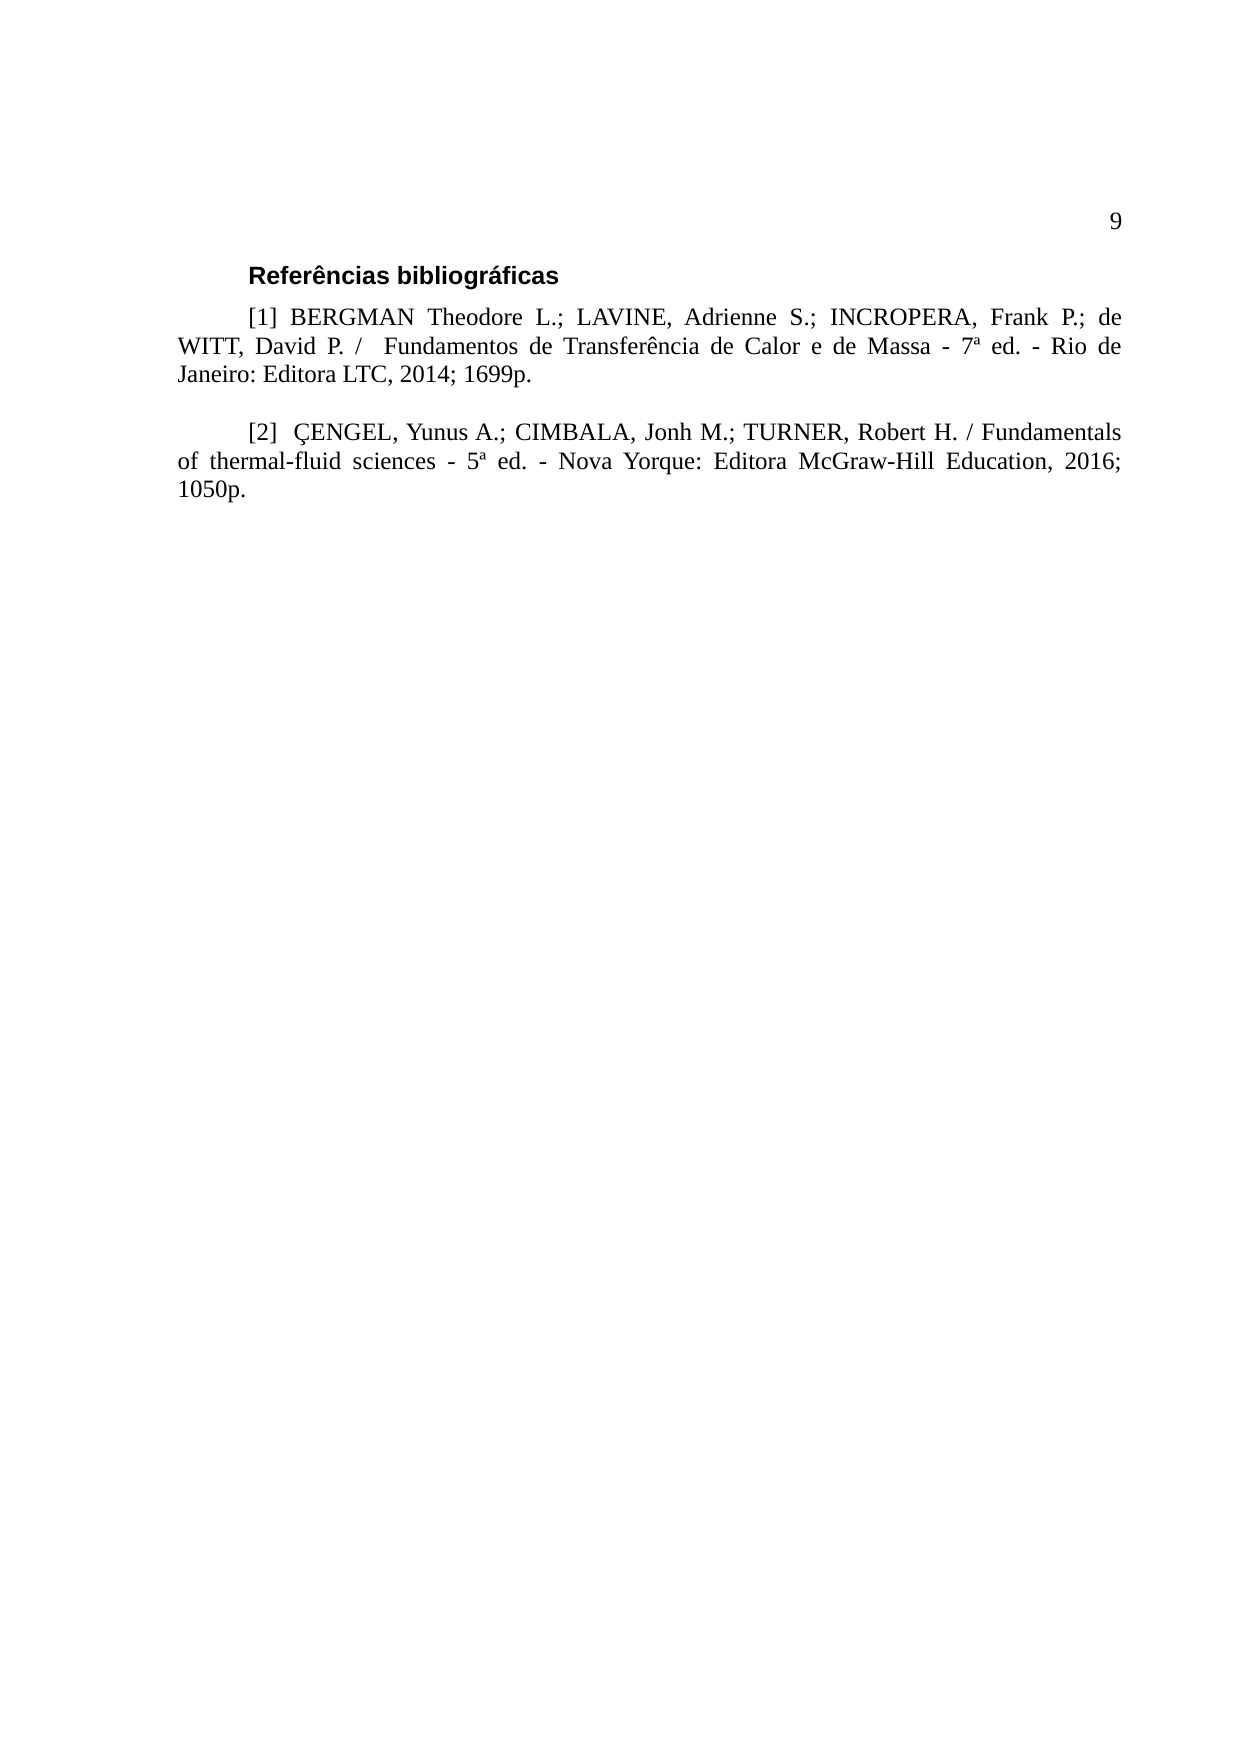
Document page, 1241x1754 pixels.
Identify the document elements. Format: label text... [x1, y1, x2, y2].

text [2] ÇENGEL, Yunus A.; CIMBALA, Jonh M.; TURNER, Robert H. / Fundamentals of thermal-fluid sciences - 5ª ed. - Nova Yorque: Editora McGraw-Hill Education, 2016; 1050p. [177, 417, 1122, 503]
text [1] BERGMAN Theodore L.; LAVINE, Adrienne S.; INCROPERA, Frank P.; de WITT, David P. / Fundamentos de Transferência de Calor e de Massa - 7ª ed. - Rio de Janeiro: Editora LTC, 2014; 1699p. [177, 302, 1122, 388]
subtitle Referências bibliográficas [177, 261, 1122, 289]
